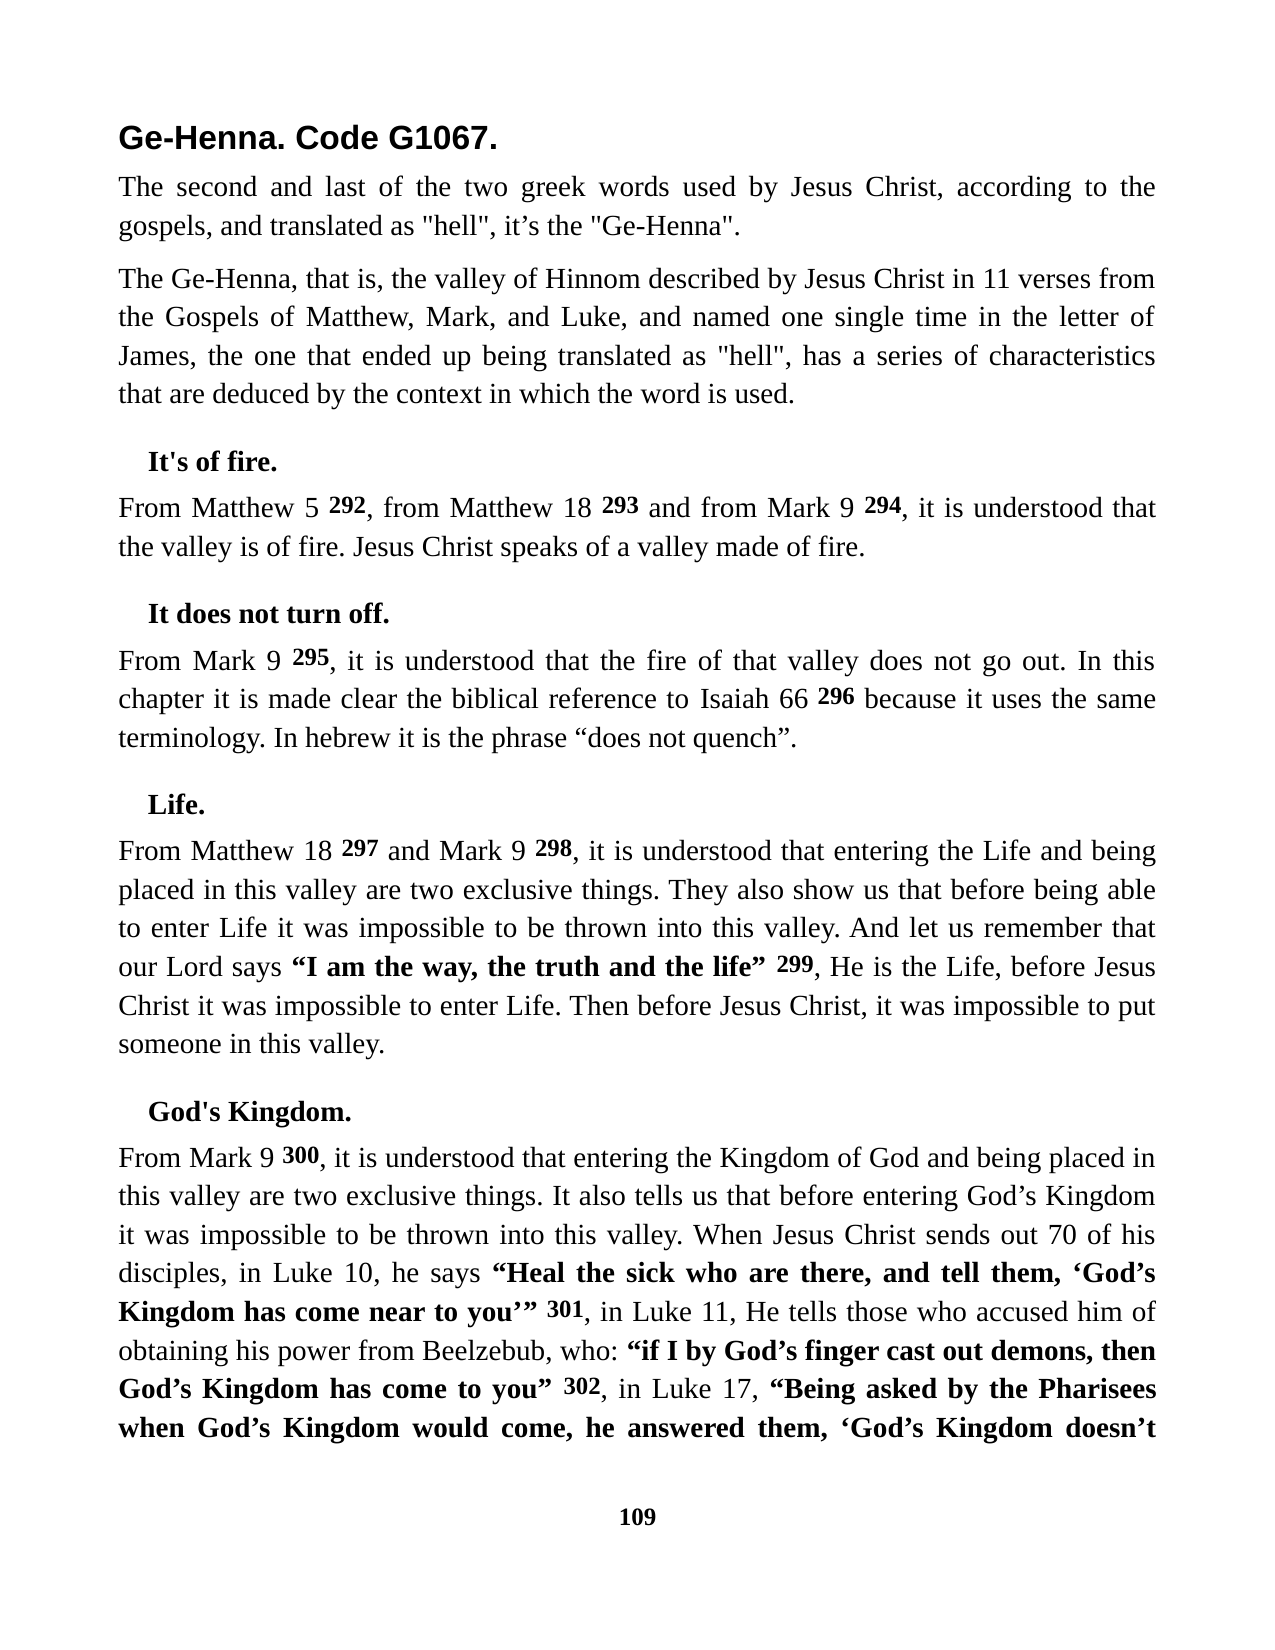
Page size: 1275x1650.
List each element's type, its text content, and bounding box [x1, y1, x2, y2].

text From Matthew 18 and Mark 9 , it is understood that entering the Life and being placed in this valley are two exclusive things. They also show us that before being able to enter Life it was impossible to be thrown into this valley. And let us remember that our Lord says “I am the way, the truth and the life” , He is the Life, before Jesus Christ it was impossible to enter Life. Then before Jesus Christ, it was impossible to put someone in this valley. [118, 833, 1157, 1060]
text From Matthew 5 , from Matthew 18 and from Mark 9 , it is understood that the valley is of fire. Jesus Christ speaks of a valley made of fire. [118, 490, 1157, 562]
subtitle Ge-Henna. Code G1067. [118, 118, 1157, 157]
text From Mark 9 , it is understood that entering the Kingdom of God and being placed in this valley are two exclusive things. It also tells us that before entering God’s Kingdom it was impossible to be thrown into this valley. When Jesus Christ sends out 70 of his disciples, in Luke 10, he says “Heal the sick who are there, and tell them, ‘God’s Kingdom has come near to you’” , in Luke 11, He tells those who accused him of obtaining his power from Beelzebub, who: “if I by God’s finger cast out demons, then God’s Kingdom has come to you” , in Luke 17, “Being asked by the Pharisees when God’s Kingdom would come, he answered them, ‘God’s Kingdom doesn’t [118, 1140, 1157, 1443]
text The second and last of the two greek words used by Jesus Christ, according to the gospels, and translated as "hell", it’s the "Ge-Henna". [118, 169, 1157, 241]
text From Mark 9 , it is understood that the fire of that valley does not go out. In this chapter it is made clear the biblical reference to Isaiah 66 because it uses the same terminology. In hebrew it is the phrase “does not quench”. [118, 643, 1157, 753]
subtitle Life. [148, 787, 1157, 821]
text The Ge-Henna, that is, the valley of Hinnom described by Jesus Christ in 11 verses from the Gospels of Matthew, Mark, and Luke, and named one single time in the letter of James, the one that ended up being translated as "hell", has a series of characteristics that are deduced by the context in which the word is used. [118, 261, 1157, 410]
subtitle It's of fire. [148, 444, 1157, 478]
subtitle It does not turn off. [148, 597, 1157, 630]
subtitle God's Kingdom. [148, 1094, 1157, 1127]
